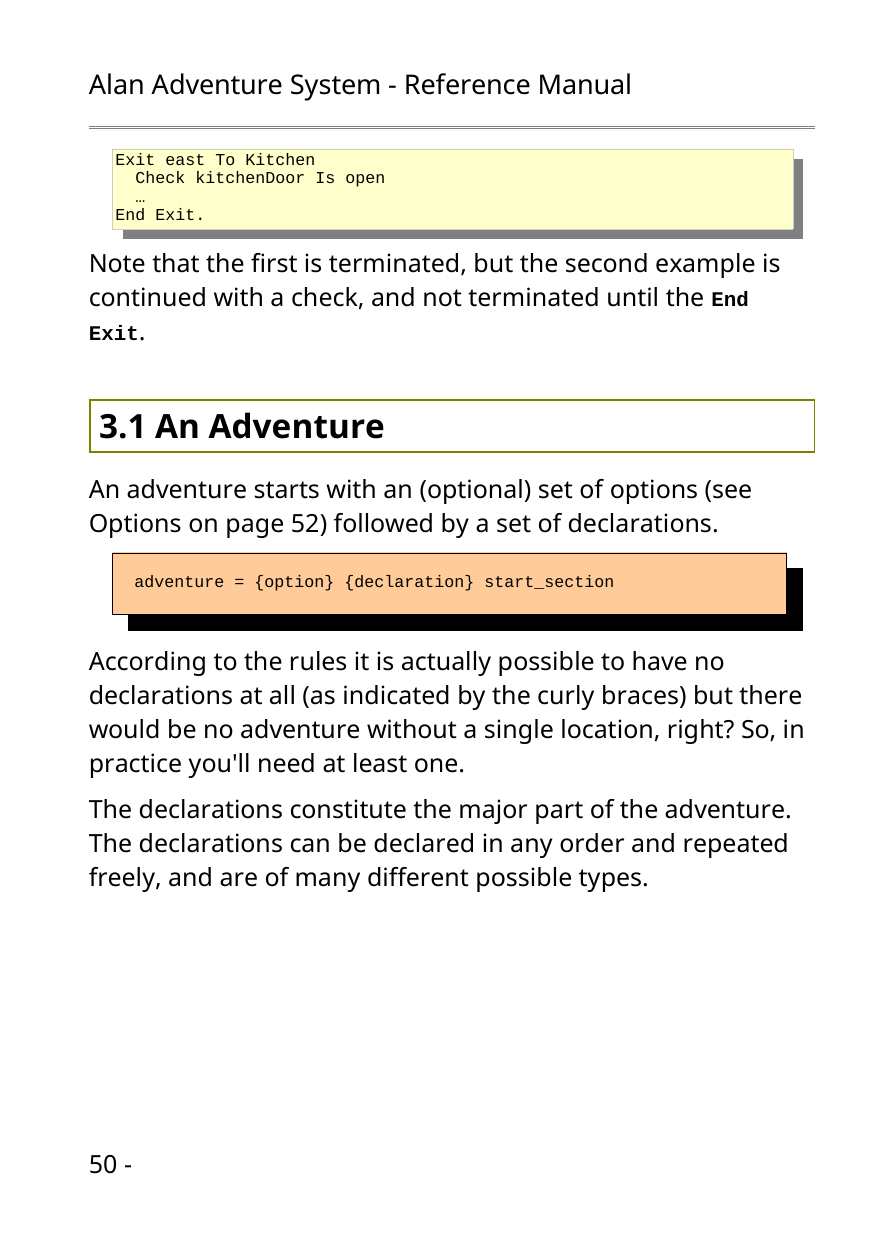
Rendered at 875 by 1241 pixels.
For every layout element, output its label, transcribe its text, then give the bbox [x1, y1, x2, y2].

text Note that the first is terminated, but the second example is continued with a check, and not terminated until the End Exit. [88, 246, 815, 348]
subtitle An Adventure [91, 401, 814, 451]
text According to the rules it is actually possible to have no declarations at all (as indicated by the curly braces) but there would be no adventure without a single location, right? So, in practice you'll need at least one. [88, 644, 815, 779]
text The declarations constitute the major part of the adventure. The declarations can be declared in any order and repeated freely, and are of many different possible types. [88, 792, 815, 894]
text Exit east To Kitchen Check kitchenDoor Is open … End Exit. [113, 150, 793, 229]
text An adventure starts with an (optional) set of options (see Options on page 39) fol­lowed by a set of declarations. [88, 472, 815, 539]
text adventure = {option} {declaration} start_section [113, 554, 786, 614]
